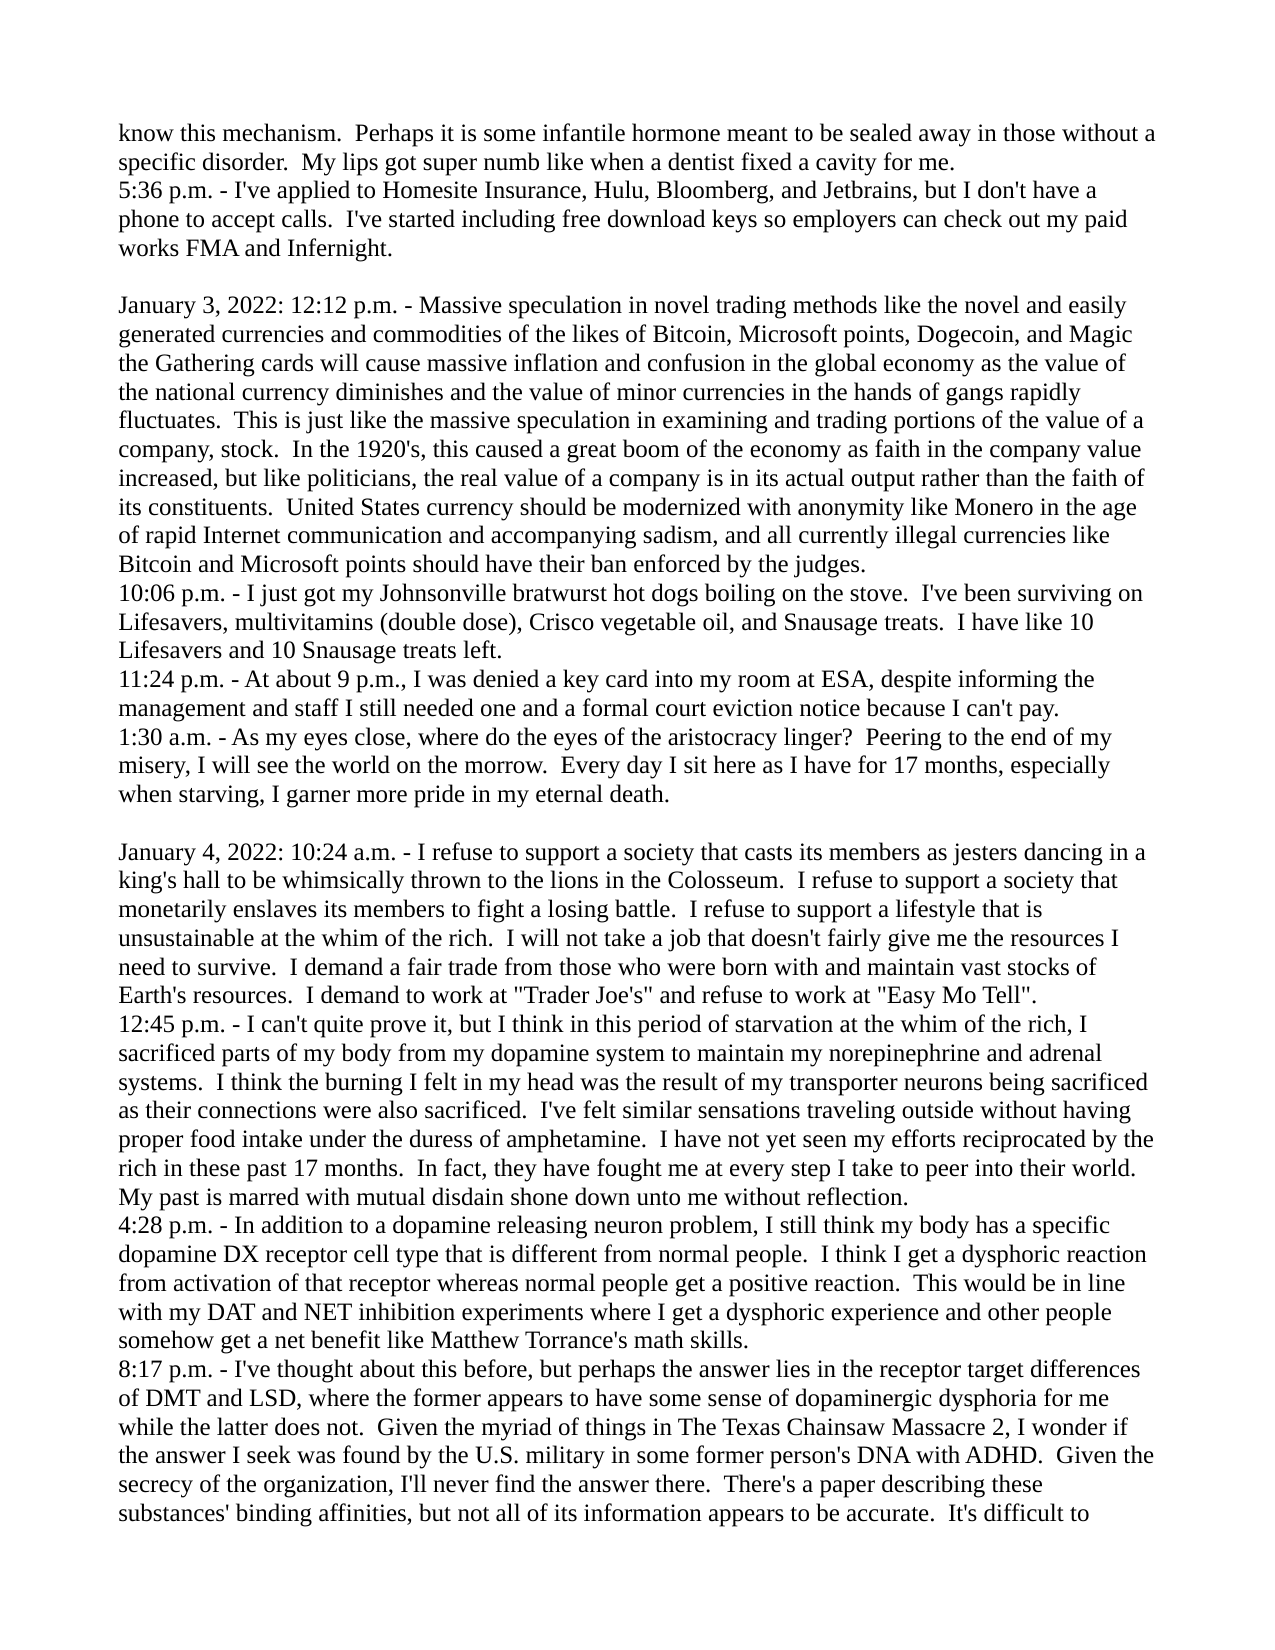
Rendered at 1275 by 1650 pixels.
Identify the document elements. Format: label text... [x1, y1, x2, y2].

text 8:17 p.m. - I've thought about this before, but perhaps the answer lies in the receptor target differences of DMT and LSD, where the former appears to have some sense of dopaminergic dysphoria for me while the latter does not. Given the myriad of things in The Texas Chainsaw Massacre 2, I wonder if the answer I seek was found by the U.S. military in some former person's DNA with ADHD. Given the secrecy of the organization, I'll never find the answer there. There's a paper describing these substances' binding affinities, but not all of its information appears to be accurate. It's difficult to [118, 1354, 1157, 1527]
text January 3, 2022: 12:12 p.m. - Massive speculation in novel trading methods like the novel and easily generated currencies and commodities of the likes of Bitcoin, Microsoft points, Dogecoin, and Magic the Gathering cards will cause massive inflation and confusion in the global economy as the value of the national currency diminishes and the value of minor currencies in the hands of gangs rapidly fluctuates. This is just like the massive speculation in examining and trading portions of the value of a company, stock. In the 1920's, this caused a great boom of the economy as faith in the company value increased, but like politicians, the real value of a company is in its actual output rather than the faith of its constituents. United States currency should be modernized with anonymity like Monero in the age of rapid Internet communication and accompanying sadism, and all currently illegal currencies like Bitcoin and Microsoft points should have their ban enforced by the judges. [118, 291, 1157, 578]
text 10:06 p.m. - I just got my Johnsonville bratwurst hot dogs boiling on the stove. I've been surviving on Lifesavers, multivitamins (double dose), Crisco vegetable oil, and Snausage treats. I have like 10 Lifesavers and 10 Snausage treats left. [118, 578, 1157, 664]
text 11:24 p.m. - At about 9 p.m., I was denied a key card into my room at ESA, despite informing the management and staff I still needed one and a formal court eviction notice because I can't pay. [118, 664, 1157, 722]
text January 4, 2022: 10:24 a.m. - I refuse to support a society that casts its members as jesters dancing in a king's hall to be whimsically thrown to the lions in the Colosseum. I refuse to support a society that monetarily enslaves its members to fight a losing battle. I refuse to support a lifestyle that is unsustainable at the whim of the rich. I will not take a job that doesn't fairly give me the resources I need to survive. I demand a fair trade from those who were born with and maintain vast stocks of Earth's resources. I demand to work at "Trader Joe's" and refuse to work at "Easy Mo Tell". [118, 837, 1157, 1009]
text know this mechanism. Perhaps it is some infantile hormone meant to be sealed away in those without a specific disorder. My lips got super numb like when a dentist fixed a cavity for me. [118, 118, 1157, 176]
text 4:28 p.m. - In addition to a dopamine releasing neuron problem, I still think my body has a specific dopamine DX receptor cell type that is different from normal people. I think I get a dysphoric reaction from activation of that receptor whereas normal people get a positive reaction. This would be in line with my DAT and NET inhibition experiments where I get a dysphoric experience and other people somehow get a net benefit like Matthew Torrance's math skills. [118, 1211, 1157, 1354]
text 5:36 p.m. - I've applied to Homesite Insurance, Hulu, Bloomberg, and Jetbrains, but I don't have a phone to accept calls. I've started including free download keys so employers can check out my paid works FMA and Infernight. [118, 176, 1157, 262]
text 12:45 p.m. - I can't quite prove it, but I think in this period of starvation at the whim of the rich, I sacrificed parts of my body from my dopamine system to maintain my norepinephrine and adrenal systems. I think the burning I felt in my head was the result of my transporter neurons being sacrificed as their connections were also sacrificed. I've felt similar sensations traveling outside without having proper food intake under the duress of amphetamine. I have not yet seen my efforts reciprocated by the rich in these past 17 months. In fact, they have fought me at every step I take to peer into their world. My past is marred with mutual disdain shone down unto me without reflection. [118, 1009, 1157, 1211]
text 1:30 a.m. - As my eyes close, where do the eyes of the aristocracy linger? Peering to the end of my misery, I will see the world on the morrow. Every day I sit here as I have for 17 months, especially when starving, I garner more pride in my eternal death. [118, 722, 1157, 808]
